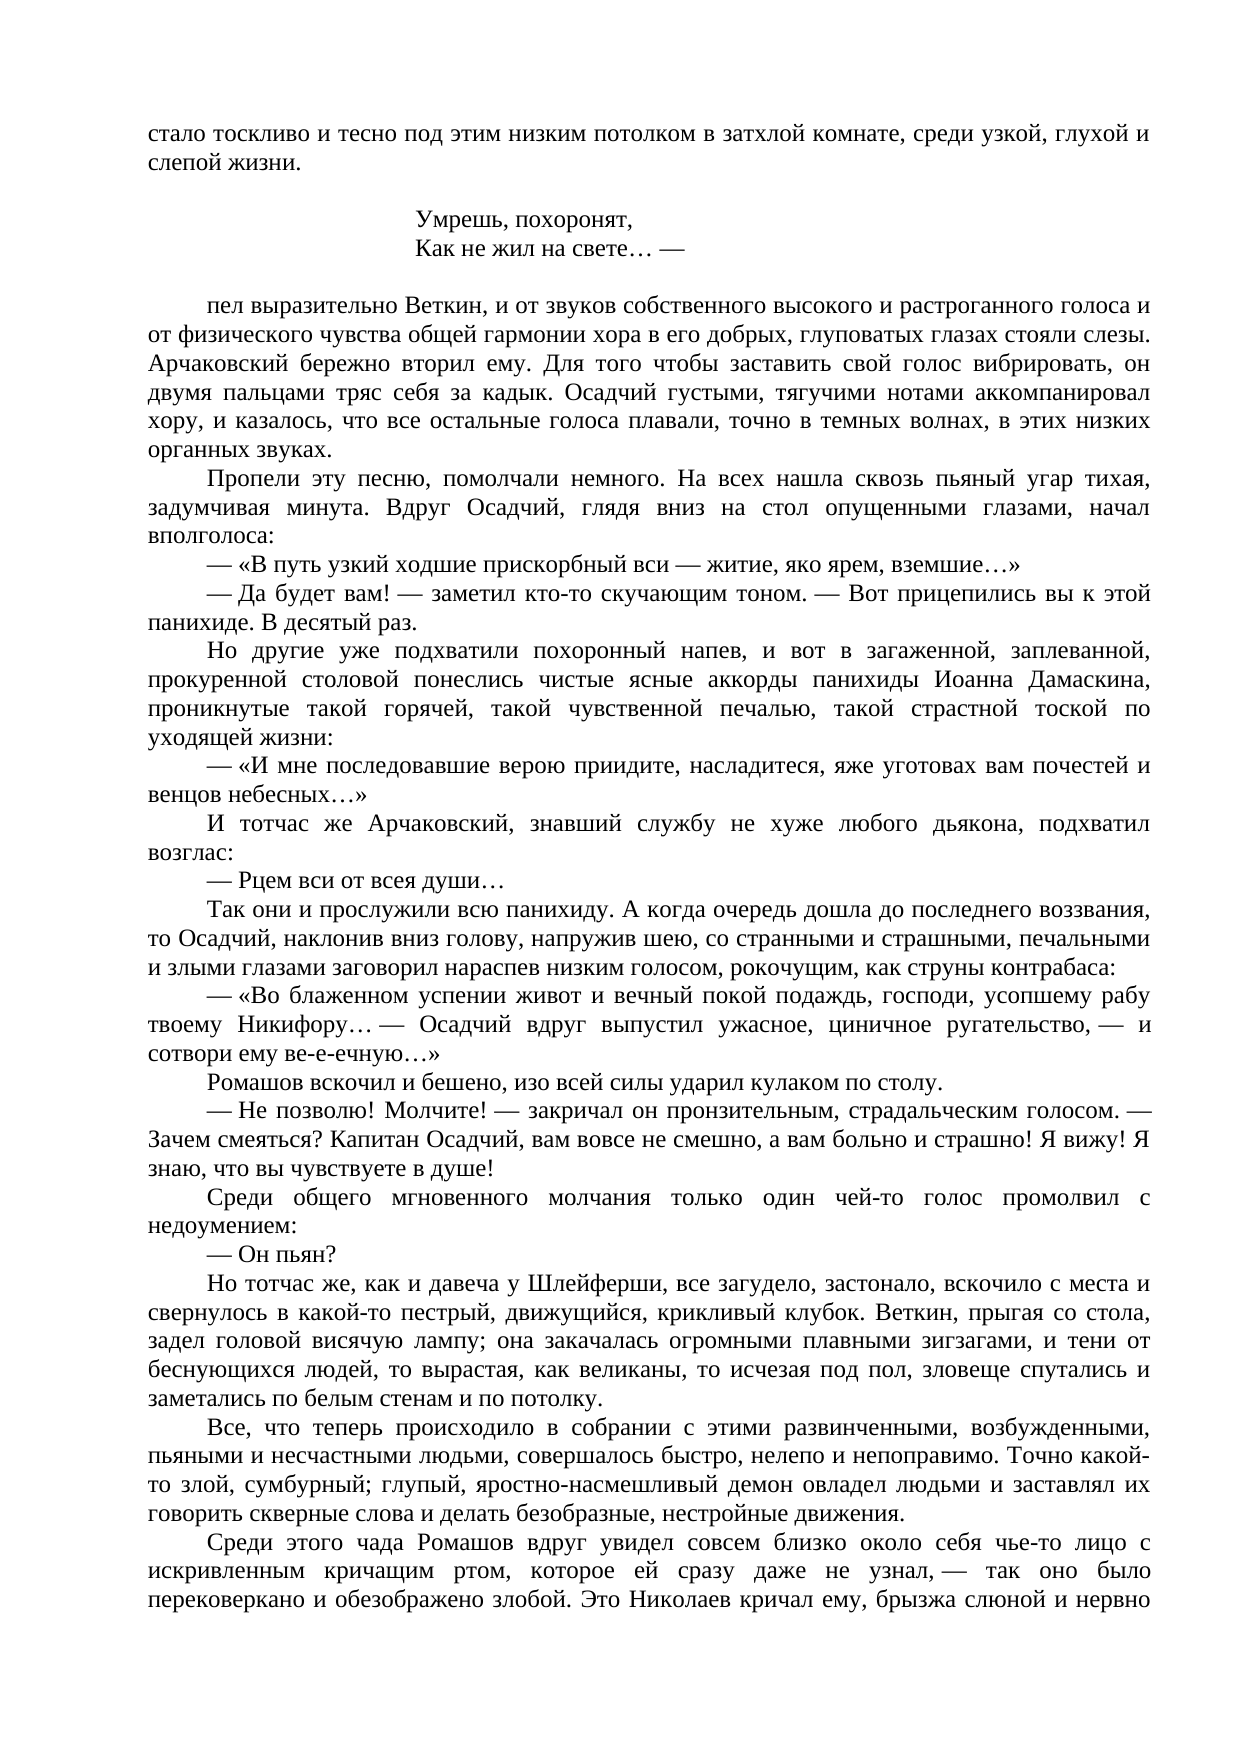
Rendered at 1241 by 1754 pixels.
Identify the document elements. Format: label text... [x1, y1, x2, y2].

text стало тоскливо и тесно под этим низким потолком в затхлой комнате, среди узкой, глухой и слепой жизни. [148, 118, 1152, 176]
text — Рцем вси от всея души… [148, 866, 1152, 894]
text Пропели эту песню, помолчали немного. На всех нашла сквозь пьяный угар тихая, задумчивая минута. Вдруг Осадчий, глядя вниз на стол опущенными глазами, начал вполголоса: [148, 463, 1152, 549]
text — Да будет вам! — заметил кто-то скучающим тоном. — Вот прицепились вы к этой панихиде. В десятый раз. [148, 578, 1152, 636]
text И тотчас же Арчаковский, знавший службу не хуже любого дьякона, подхватил возглас: [148, 808, 1152, 866]
text Как не жил на свете… — [356, 233, 1089, 262]
text Среди этого чада Ромашов вдруг увидел совсем близко около себя чье-то лицо с искривленным кричащим ртом, которое ей сразу даже не узнал, — так оно было перековеркано и обезображено злобой. Это Николаев кричал ему, брызжа слюной и нервно [148, 1527, 1152, 1613]
text Ромашов вскочил и бешено, изо всей силы ударил кулаком по столу. [148, 1067, 1152, 1096]
text Среди общего мгновенного молчания только один чей-то голос промолвил с недоумением: [148, 1182, 1152, 1239]
text — Он пьян? [148, 1239, 1152, 1268]
text — «Во блаженном успении живот и вечный покой подаждь, господи, усопшему рабу твоему Никифору… — Осадчий вдруг выпустил ужасное, циничное ругательство, — и сотвори ему ве-е-ечную…» [148, 981, 1152, 1067]
text — «И мне последовавшие верою приидите, насладитеся, яже уготовах вам почестей и венцов небесных…» [148, 751, 1152, 808]
text Но тотчас же, как и давеча у Шлейферши, все загудело, застонало, вскочило с места и свернулось в какой-то пестрый, движущийся, крикливый клубок. Веткин, прыгая со стола, задел головой висячую лампу; она закачалась огромными плавными зигзагами, и тени от беснующихся людей, то вырастая, как великаны, то исчезая под пол, зловеще спутались и заметались по белым стенам и по потолку. [148, 1268, 1152, 1412]
text Но другие уже подхватили похоронный напев, и вот в загаженной, заплеванной, прокуренной столовой понеслись чистые ясные аккорды панихиды Иоанна Дамаскина, проникнутые такой горячей, такой чувственной печалью, такой страстной тоской по уходящей жизни: [148, 636, 1152, 751]
text пел выразительно Веткин, и от звуков собственного высокого и растроганного голоса и от физического чувства общей гармонии хора в его добрых, глуповатых глазах стояли слезы. Арчаковский бережно вторил ему. Для того чтобы заставить свой голос вибрировать, он двумя пальцами тряс себя за кадык. Осадчий густыми, тягучими нотами аккомпанировал хору, и казалось, что все остальные голоса плавали, точно в темных волнах, в этих низких органных звуках. [148, 291, 1152, 463]
text Все, что теперь происходило в собрании с этими развинченными, возбужденными, пьяными и несчастными людьми, совершалось быстро, нелепо и непоправимо. Точно какой-то злой, сумбурный; глупый, яростно-насмешливый демон овладел людьми и заставлял их говорить скверные слова и делать безобразные, нестройные движения. [148, 1412, 1152, 1527]
text — «В путь узкий ходшие прискорбный вси — житие, яко ярем, вземшие…» [148, 549, 1152, 578]
text — Не позволю! Молчите! — закричал он пронзительным, страдальческим голосом. — Зачем смеяться? Капитан Осадчий, вам вовсе не смешно, а вам больно и страшно! Я вижу! Я знаю, что вы чувствуете в душе! [148, 1096, 1152, 1182]
text Так они и прослужили всю панихиду. А когда очередь дошла до последнего воззвания, то Осадчий, наклонив вниз голову, напружив шею, со странными и страшными, печальными и злыми глазами заговорил нараспев низким голосом, рокочущим, как струны контрабаса: [148, 894, 1152, 981]
text Умрешь, похоронят, [356, 204, 1089, 233]
